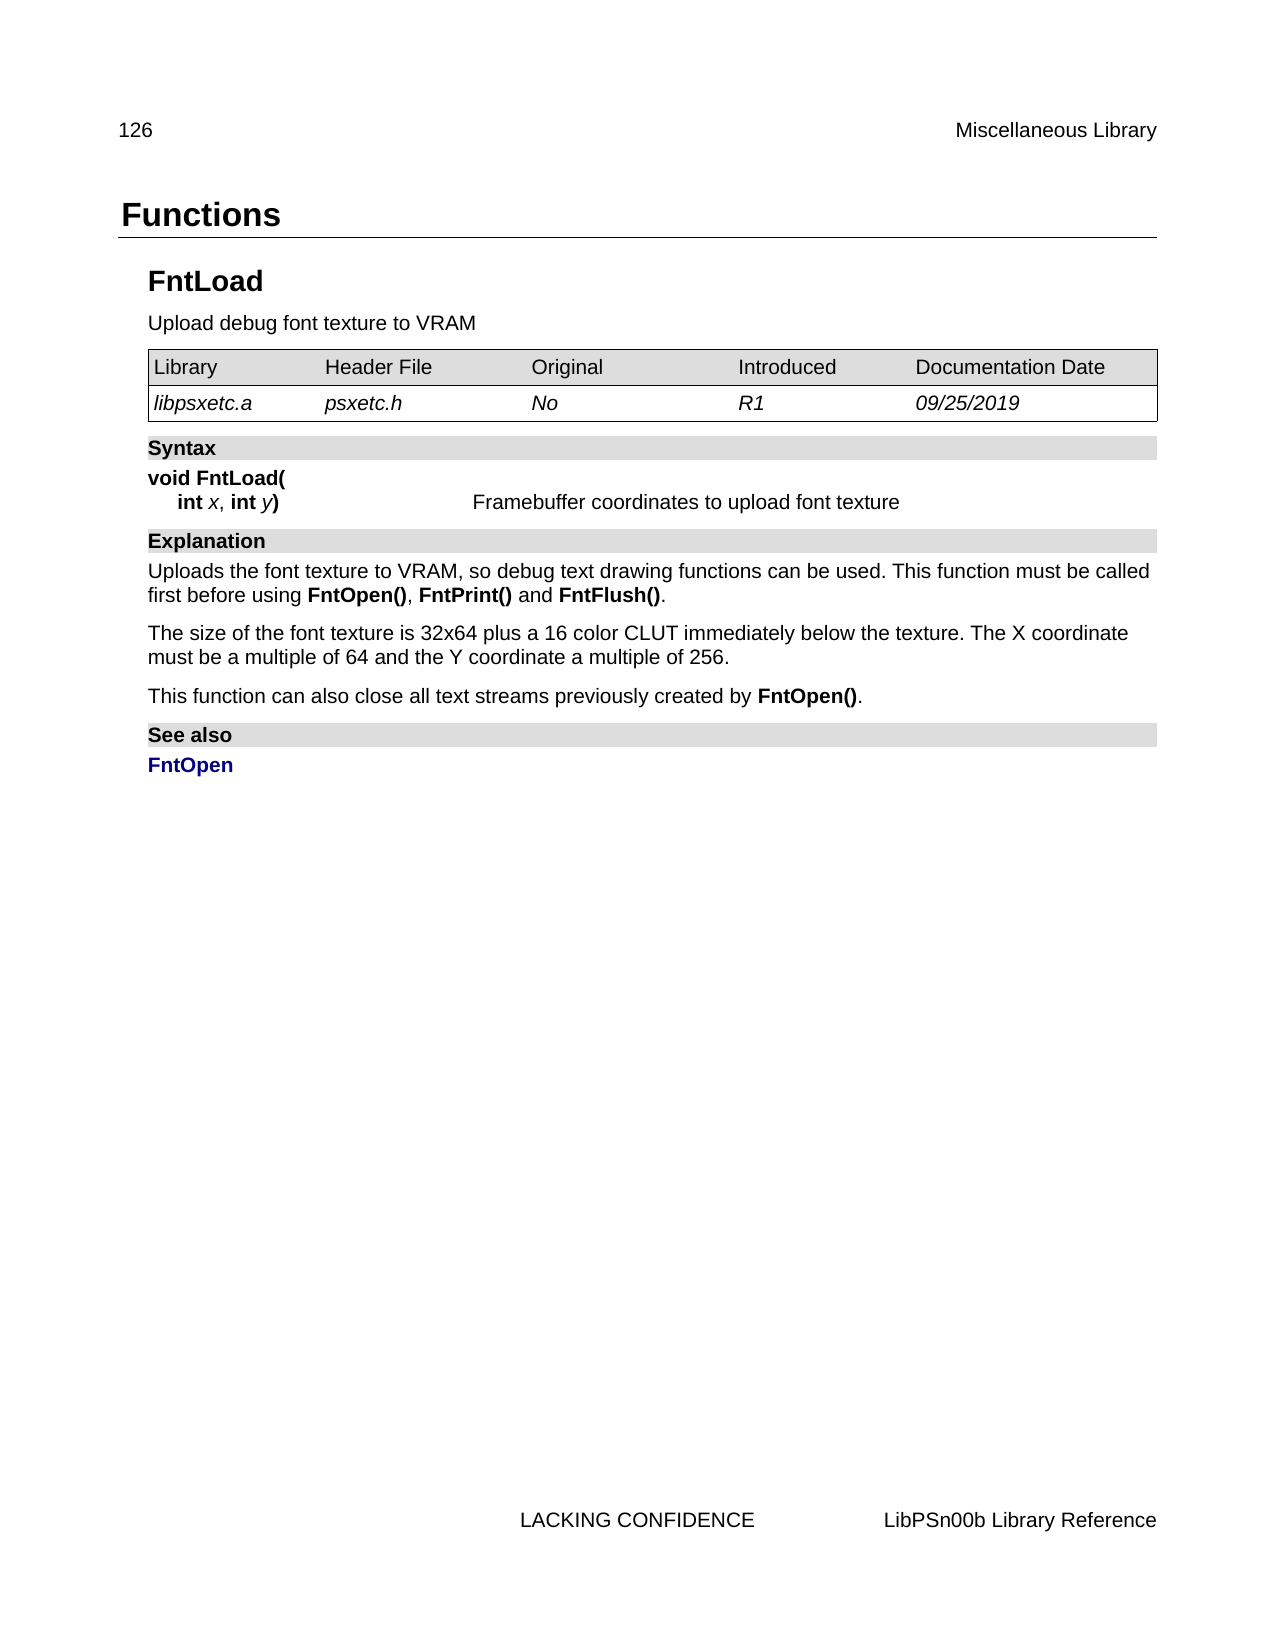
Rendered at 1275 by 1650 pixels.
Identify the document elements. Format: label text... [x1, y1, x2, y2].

text FntOpen [148, 753, 1157, 777]
text Uploads the font texture to VRAM, so debug text drawing functions can be used. This function must be called first before using FntOpen(), FntPrint() and FntFlush(). [148, 558, 1157, 606]
text Library Header File Original Introduced Documentation Date [149, 350, 1157, 385]
subtitle Functions [118, 192, 1157, 237]
text The size of the font texture is 32x64 plus a 16 color CLUT immediately below the texture. The X coordinate must be a multiple of 64 and the Y coordinate a multiple of 256. [148, 621, 1157, 669]
subtitle See also [148, 723, 1157, 747]
text This function can also close all text streams previously created by FntOpen(). [148, 684, 1157, 708]
subtitle Syntax [148, 436, 1157, 460]
text libpsxetc.a psxetc.h No R1 09/25/2019 [149, 386, 1157, 421]
text int x, int y) Framebuffer coordinates to upload font texture [148, 490, 1157, 514]
subtitle Explanation [148, 529, 1157, 553]
subtitle FntLoad [148, 264, 1157, 298]
text void FntLoad( [148, 466, 1157, 490]
text Upload debug font texture to VRAM [148, 310, 1157, 334]
